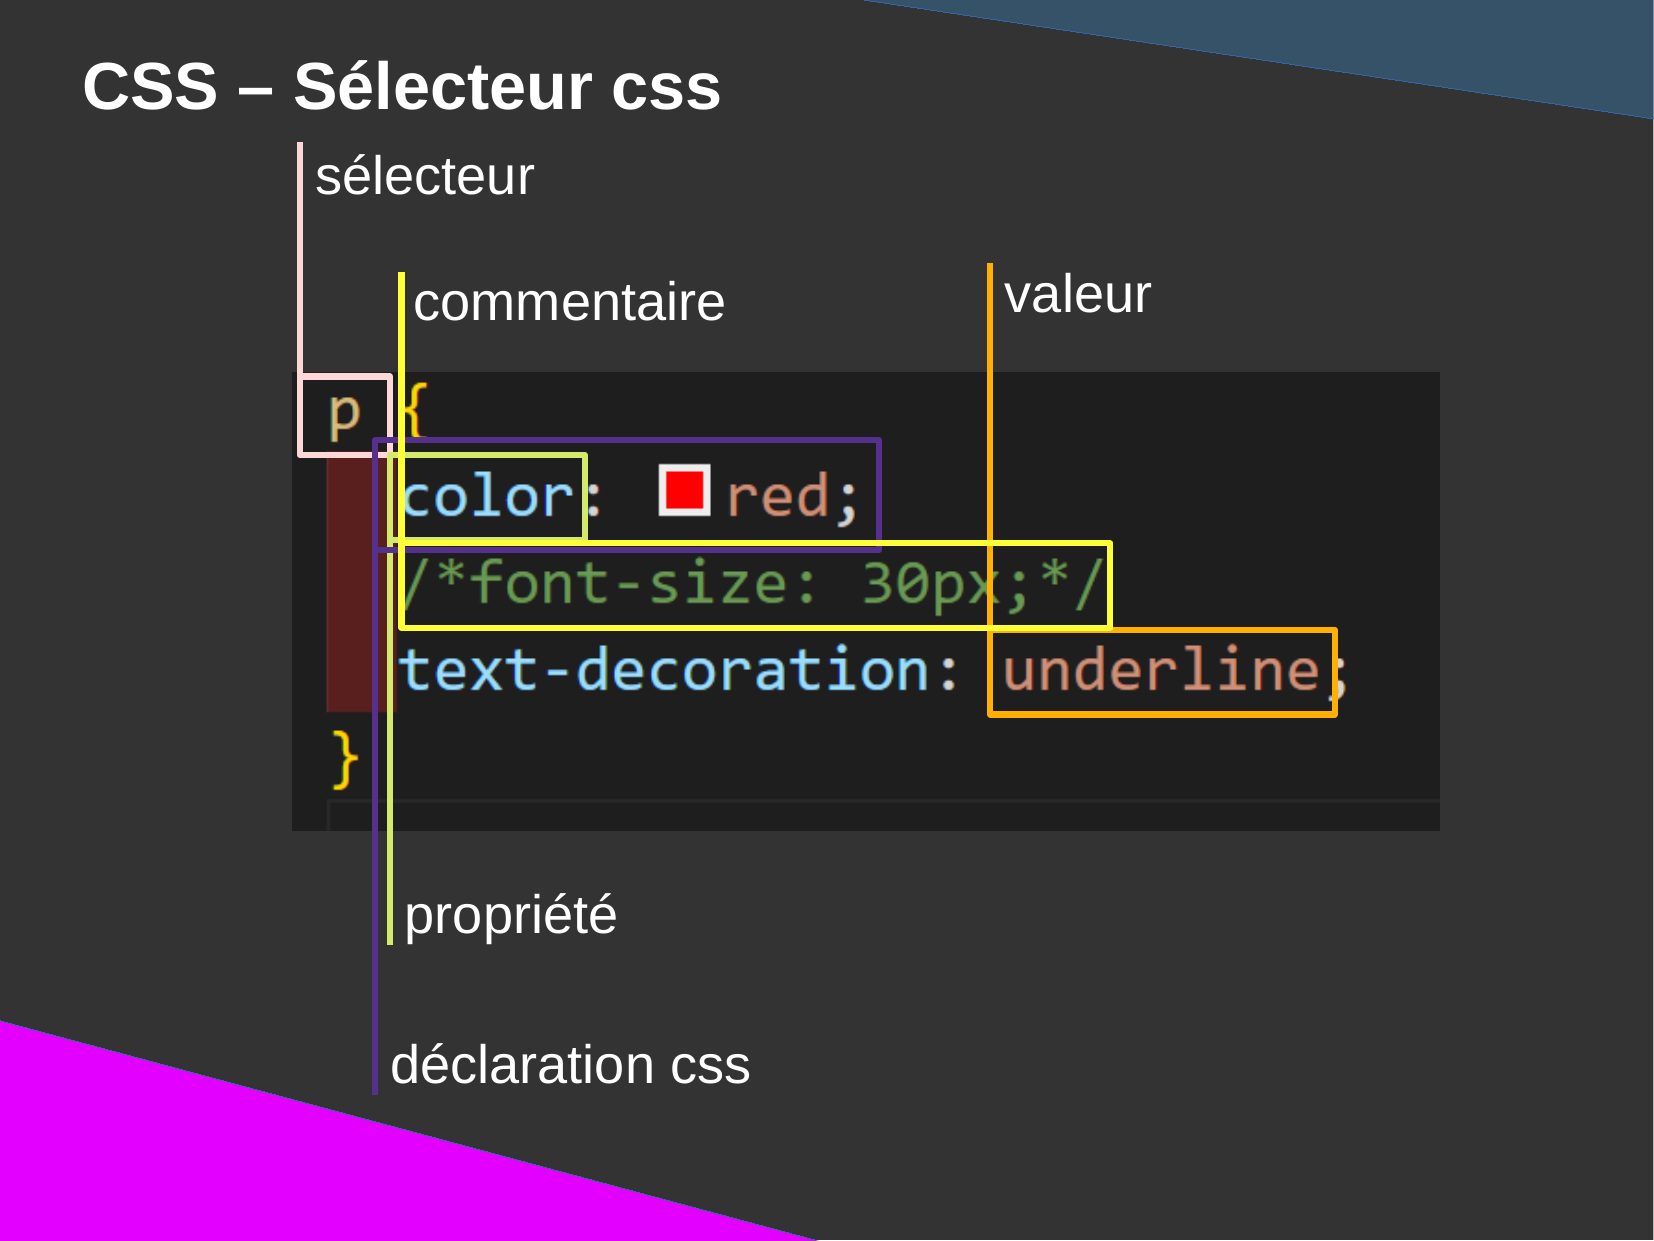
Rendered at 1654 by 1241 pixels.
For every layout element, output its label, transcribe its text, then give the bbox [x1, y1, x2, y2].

picture [393, 443, 398, 452]
text_box [864, 0, 1654, 119]
picture [405, 443, 876, 540]
picture [378, 443, 387, 452]
title sélecteur [314, 145, 645, 237]
picture [405, 546, 987, 625]
title commentaire [413, 271, 744, 363]
title valeur [1004, 263, 1245, 355]
picture [303, 380, 387, 452]
picture [378, 553, 387, 831]
picture [292, 372, 372, 831]
picture [393, 458, 398, 537]
text_box [0, 1020, 819, 1241]
picture [405, 372, 987, 540]
picture [993, 633, 1332, 711]
picture [378, 458, 387, 547]
picture [993, 546, 1107, 625]
picture [303, 372, 398, 437]
title CSS – Sélecteur css [82, 49, 1571, 152]
title propriété [404, 884, 645, 976]
picture [405, 458, 582, 537]
picture [393, 372, 1440, 831]
title déclaration css [390, 1034, 796, 1126]
